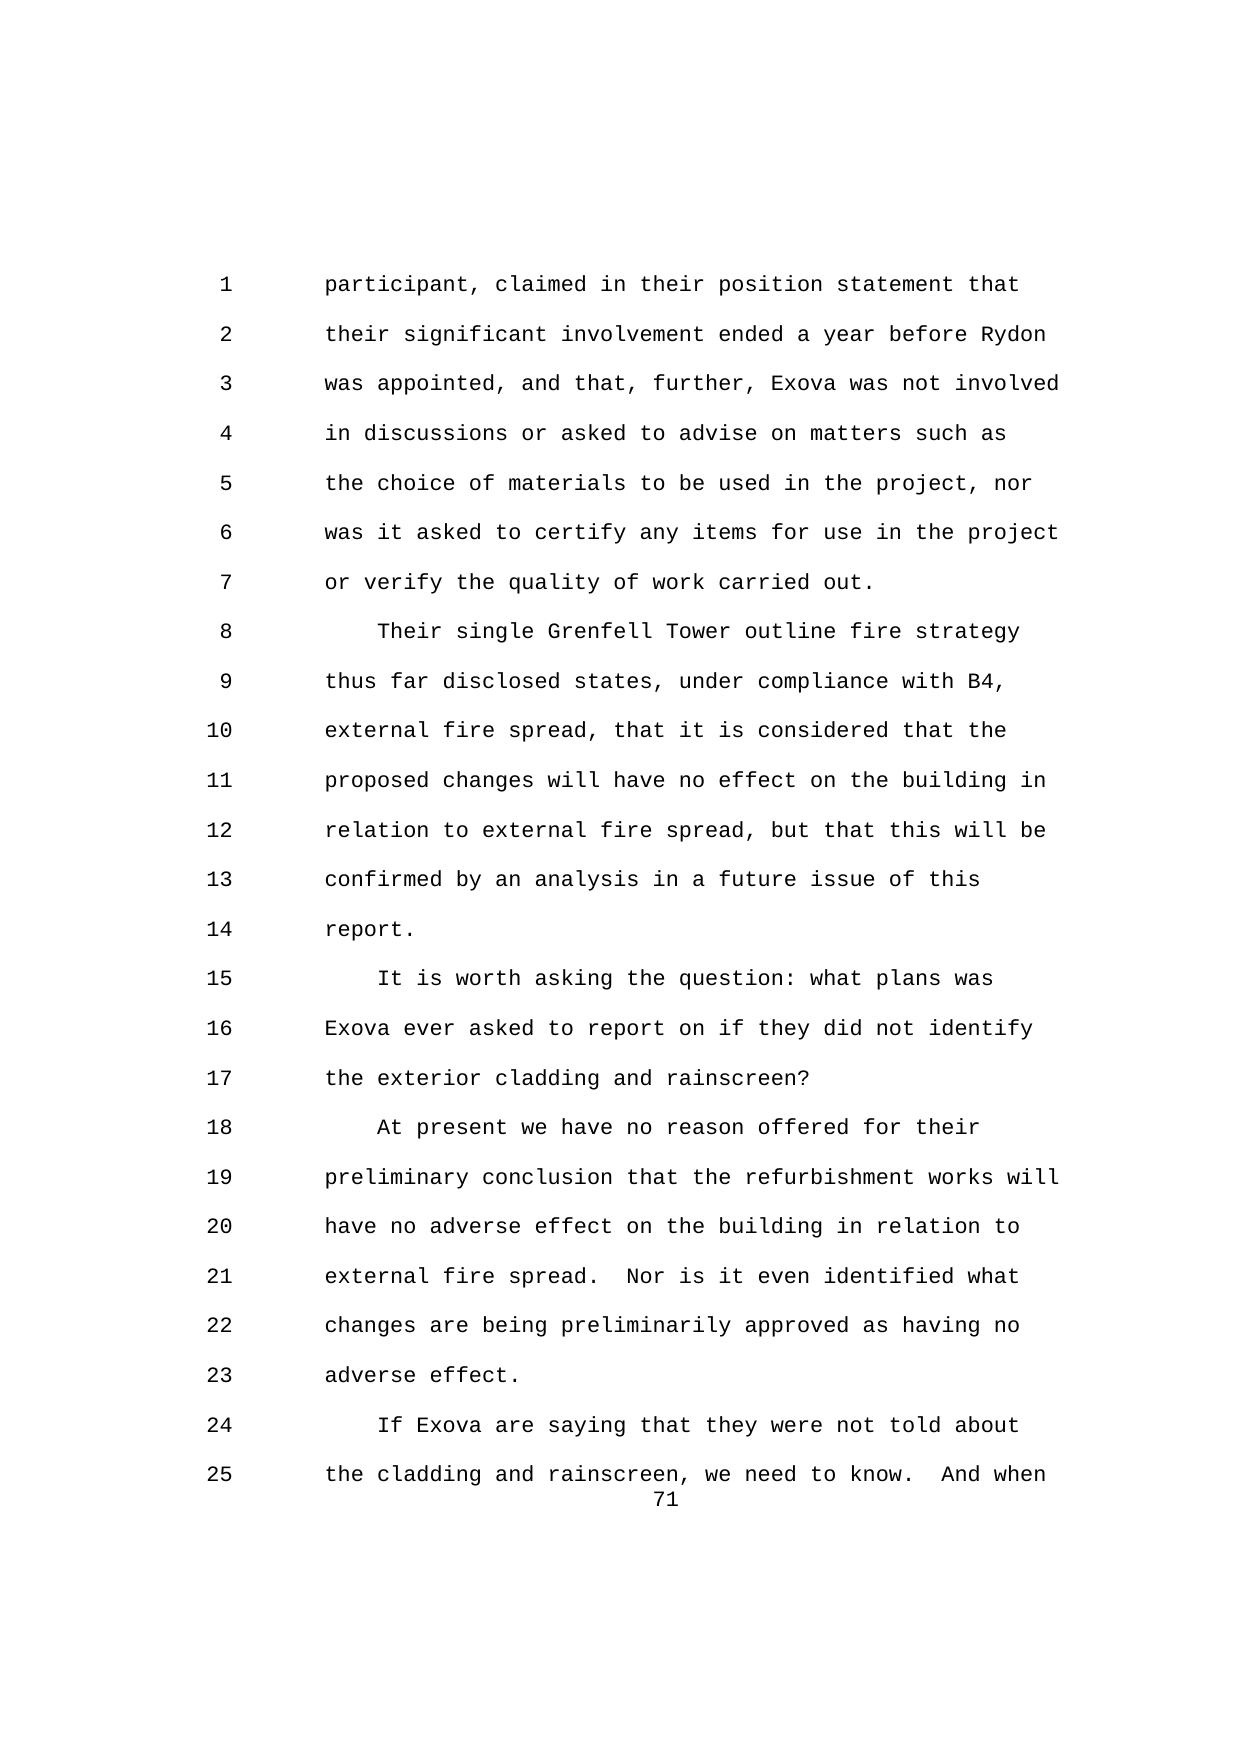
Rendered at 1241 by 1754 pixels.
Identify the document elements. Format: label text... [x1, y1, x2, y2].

text 5 the choice of materials to be used in the project, nor [75, 472, 1165, 496]
text 9 thus far disclosed states, under compliance with B4, [75, 670, 1165, 695]
text 8 Their single Grenfell Tower outline fire strategy [75, 620, 1165, 645]
text 7 or verify the quality of work carried out. [75, 571, 1165, 596]
text 12 relation to external fire spread, but that this will be [75, 819, 1165, 843]
text 24 If Exova are saying that they were not told about [75, 1414, 1165, 1438]
text 10 external fire spread, that it is considered that the [75, 719, 1165, 744]
text 13 confirmed by an analysis in a future issue of this [75, 868, 1165, 893]
text 11 proposed changes will have no effect on the building in [75, 769, 1165, 794]
text 17 the exterior cladding and rainscreen? [75, 1067, 1165, 1091]
text 71 [75, 1488, 1165, 1513]
text 15 It is worth asking the question: what plans was [75, 967, 1165, 992]
text 23 adverse effect. [75, 1364, 1165, 1389]
text 20 have no adverse effect on the building in relation to [75, 1215, 1165, 1240]
text 1 participant, claimed in their position statement that [75, 273, 1165, 298]
text 18 At present we have no reason offered for their [75, 1116, 1165, 1141]
text 21 external fire spread. Nor is it even identified what [75, 1265, 1165, 1290]
text 22 changes are being preliminarily approved as having no [75, 1314, 1165, 1339]
text 14 report. [75, 918, 1165, 943]
text 25 the cladding and rainscreen, we need to know. And when [75, 1463, 1165, 1488]
text 19 preliminary conclusion that the refurbishment works will [75, 1166, 1165, 1191]
text 6 was it asked to certify any items for use in the project [75, 521, 1165, 546]
text 4 in discussions or asked to advise on matters such as [75, 422, 1165, 447]
text 2 their significant involvement ended a year before Rydon [75, 323, 1165, 348]
text 16 Exova ever asked to report on if they did not identify [75, 1017, 1165, 1042]
text 3 was appointed, and that, further, Exova was not involved [75, 372, 1165, 397]
